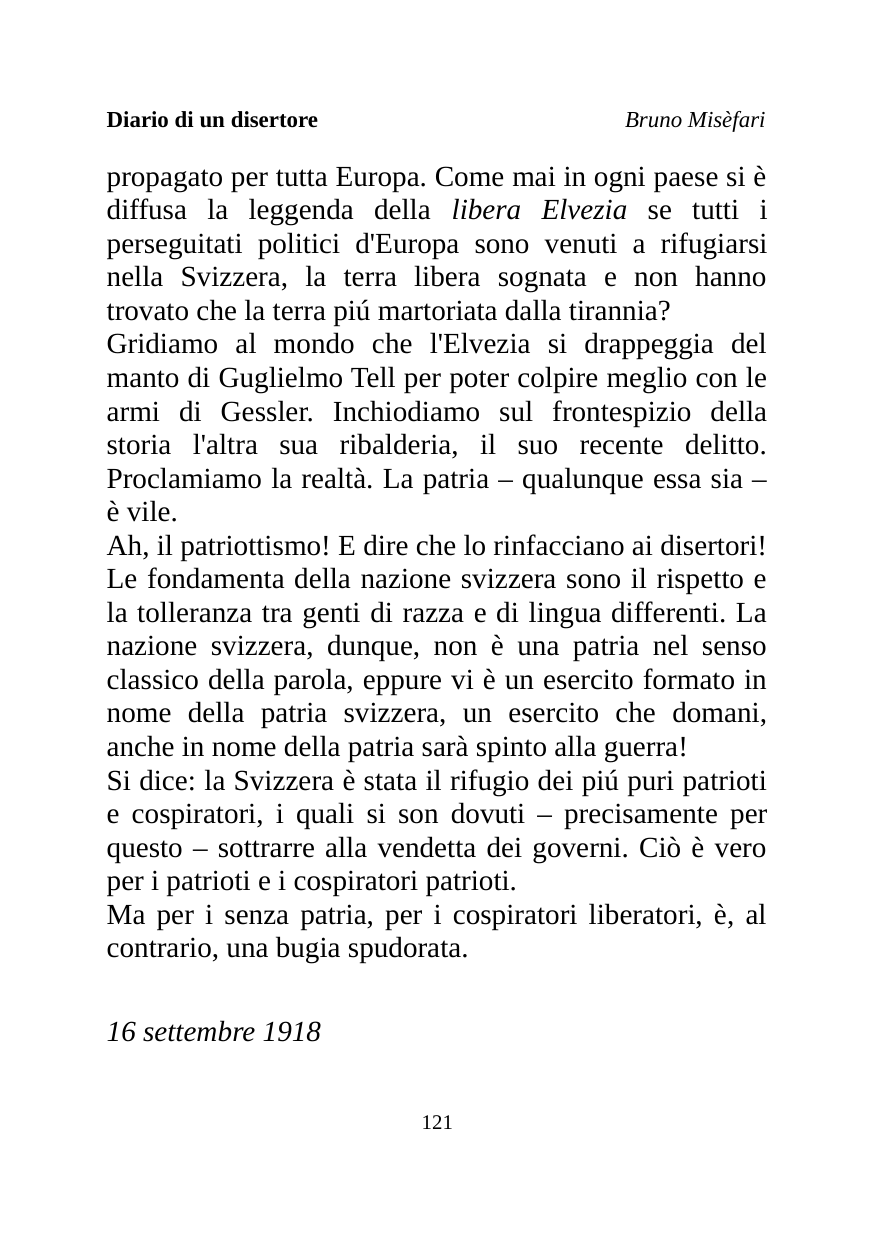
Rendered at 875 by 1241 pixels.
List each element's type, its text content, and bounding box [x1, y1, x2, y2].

text 16 settembre 1918 [106, 1014, 768, 1047]
text propagato per tutta Europa. Come mai in ogni paese si è diffusa la leggenda della libera Elvezia se tutti i perseguitati politici d'Europa sono venuti a rifugiarsi nella Svizzera, la terra libera sognata e non hanno trovato che la terra piú martoriata dalla tirannia? [106, 159, 768, 327]
text Le fondamenta della nazione svizzera sono il rispetto e la tolleranza tra genti di razza e di lingua differenti. La nazione svizzera, dunque, non è una patria nel senso classico della parola, eppure vi è un esercito formato in nome della patria svizzera, un esercito che domani, anche in nome della patria sarà spinto alla guerra! [106, 561, 768, 763]
text Ma per i senza patria, per i cospiratori liberatori, è, al contrario, una bugia spudorata. [106, 897, 768, 964]
text Gridiamo al mondo che l'Elvezia si drappeggia del manto di Guglielmo Tell per poter colpire meglio con le armi di Gessler. Inchiodiamo sul frontespizio della storia l'altra sua ribalderia, il suo recente delitto. Proclamiamo la realtà. La patria – qualunque essa sia – è vile. [106, 327, 768, 528]
text Si dice: la Svizzera è stata il rifugio dei piú puri patrioti e cospiratori, i quali si son dovuti – precisamente per questo – sottrarre alla vendetta dei governi. Ciò è vero per i patrioti e i cospiratori patrioti. [106, 763, 768, 897]
text Ah, il patriottismo! E dire che lo rinfacciano ai disertori! [106, 528, 768, 561]
